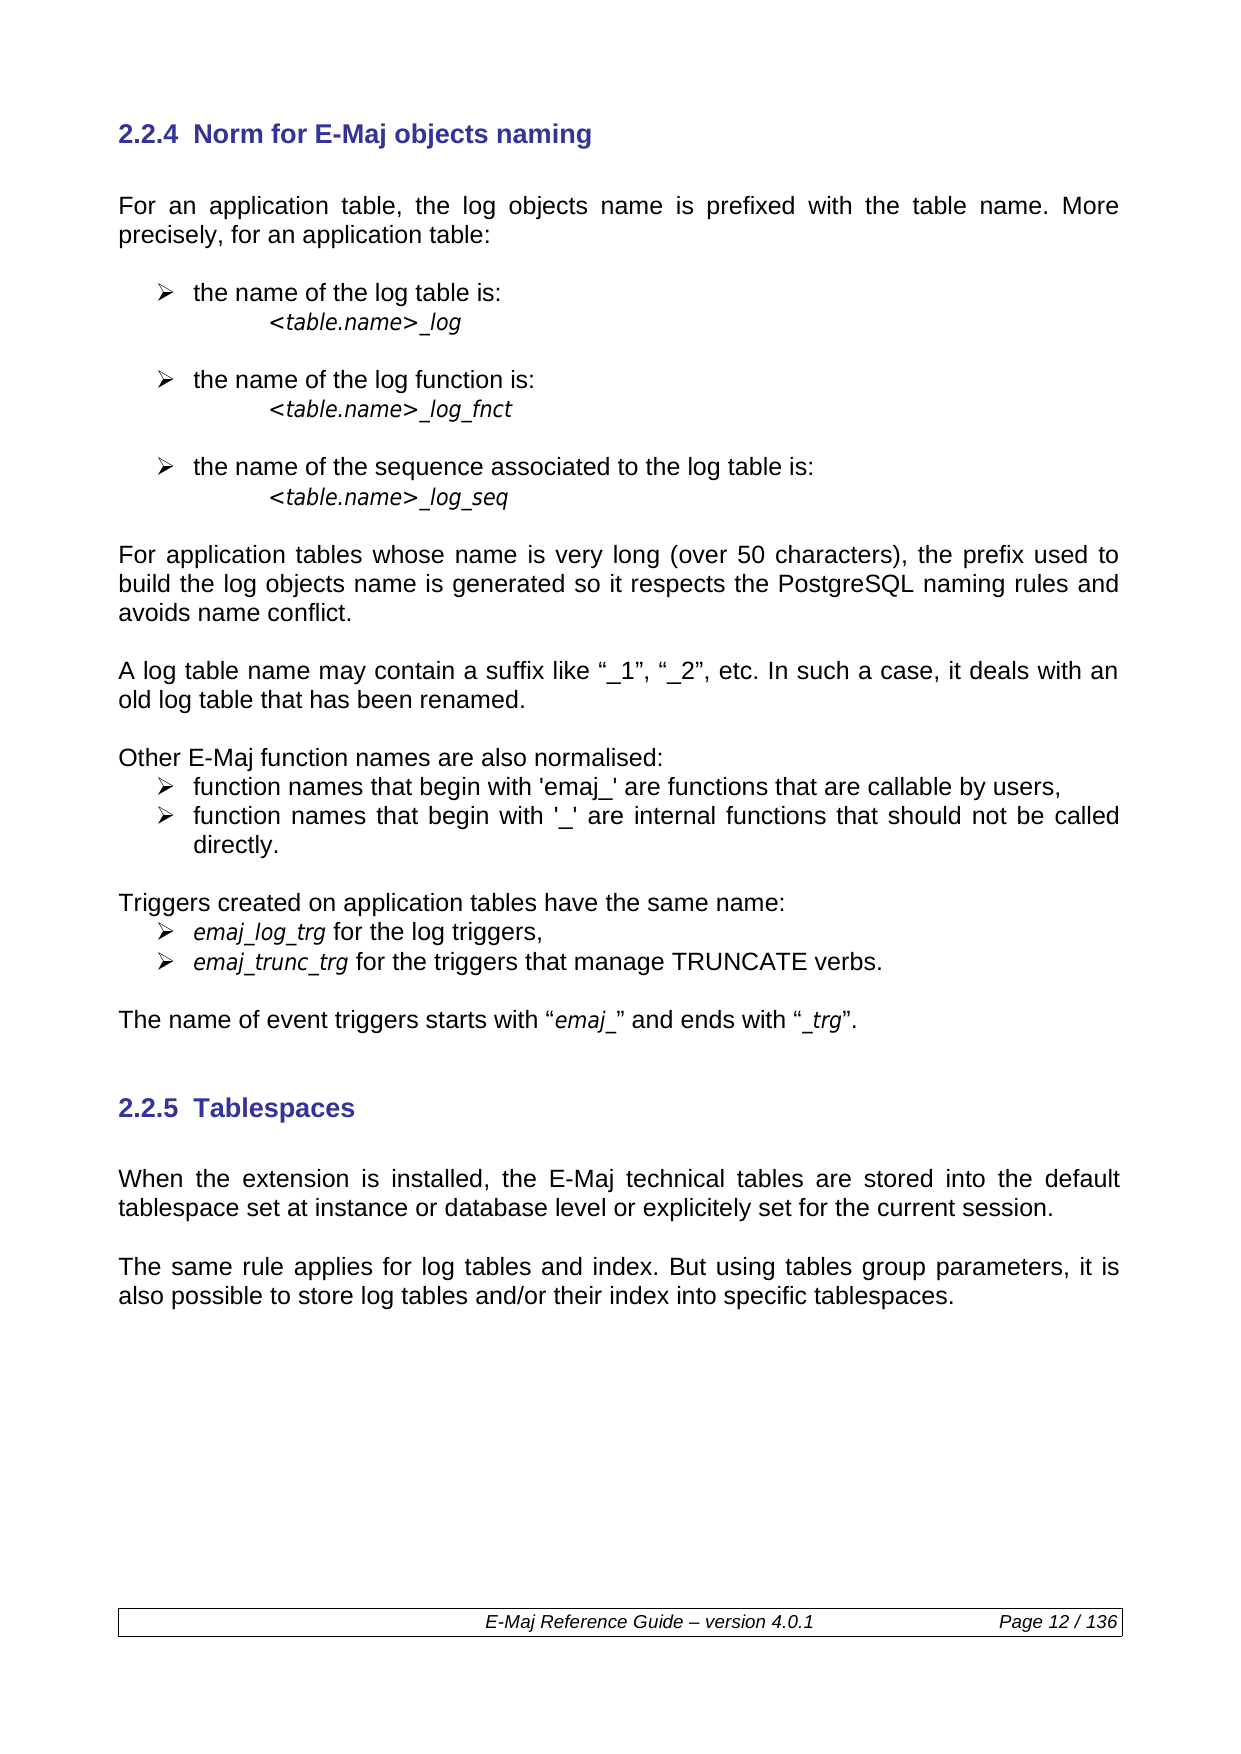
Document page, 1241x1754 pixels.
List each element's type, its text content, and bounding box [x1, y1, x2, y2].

list emaj_trunc_trg for the triggers that manage TRUNCATE verbs. [156, 946, 1122, 975]
subtitle Norm for E-Maj objects naming [118, 118, 1122, 149]
text For an application table, the log objects name is prefixed with the table name. More precisely, for an application table: [118, 191, 1122, 249]
list the name of the sequence associated to the log table is: <table.name>_log_seq [156, 452, 1122, 510]
text For application tables whose name is very long (over 50 characters), the prefix used to build the log objects name is generated so it respects the PostgreSQL naming rules and avoids name conflict. [118, 510, 1122, 627]
subtitle Tablespaces [118, 1092, 1122, 1123]
text The name of event triggers starts with “emaj_” and ends with “_trg”. [118, 1004, 1122, 1033]
text When the extension is installed, the E-Maj technical tables are stored into the default tablespace set at instance or database level or explicitely set for the current session. [118, 1164, 1122, 1222]
list function names that begin with '_' are internal functions that should not be called directly. [156, 801, 1122, 859]
text Triggers created on application tables have the same name: [118, 888, 1122, 917]
text The same rule applies for log tables and index. But using tables group parameters, it is also possible to store log tables and/or their index into specific tablespaces. [118, 1251, 1122, 1309]
text Other E-Maj function names are also normalised: [118, 743, 1122, 772]
text A log table name may contain a suffix like “_1”, “_2”, etc. In such a case, it deals with an old log table that has been renamed. [118, 656, 1122, 714]
list emaj_log_trg for the log triggers, [156, 917, 1122, 946]
list function names that begin with 'emaj_' are functions that are callable by users, [156, 772, 1122, 801]
list the name of the log function is: <table.name>_log_fnct [156, 365, 1122, 423]
list the name of the log table is: <table.name>_log [156, 278, 1122, 336]
